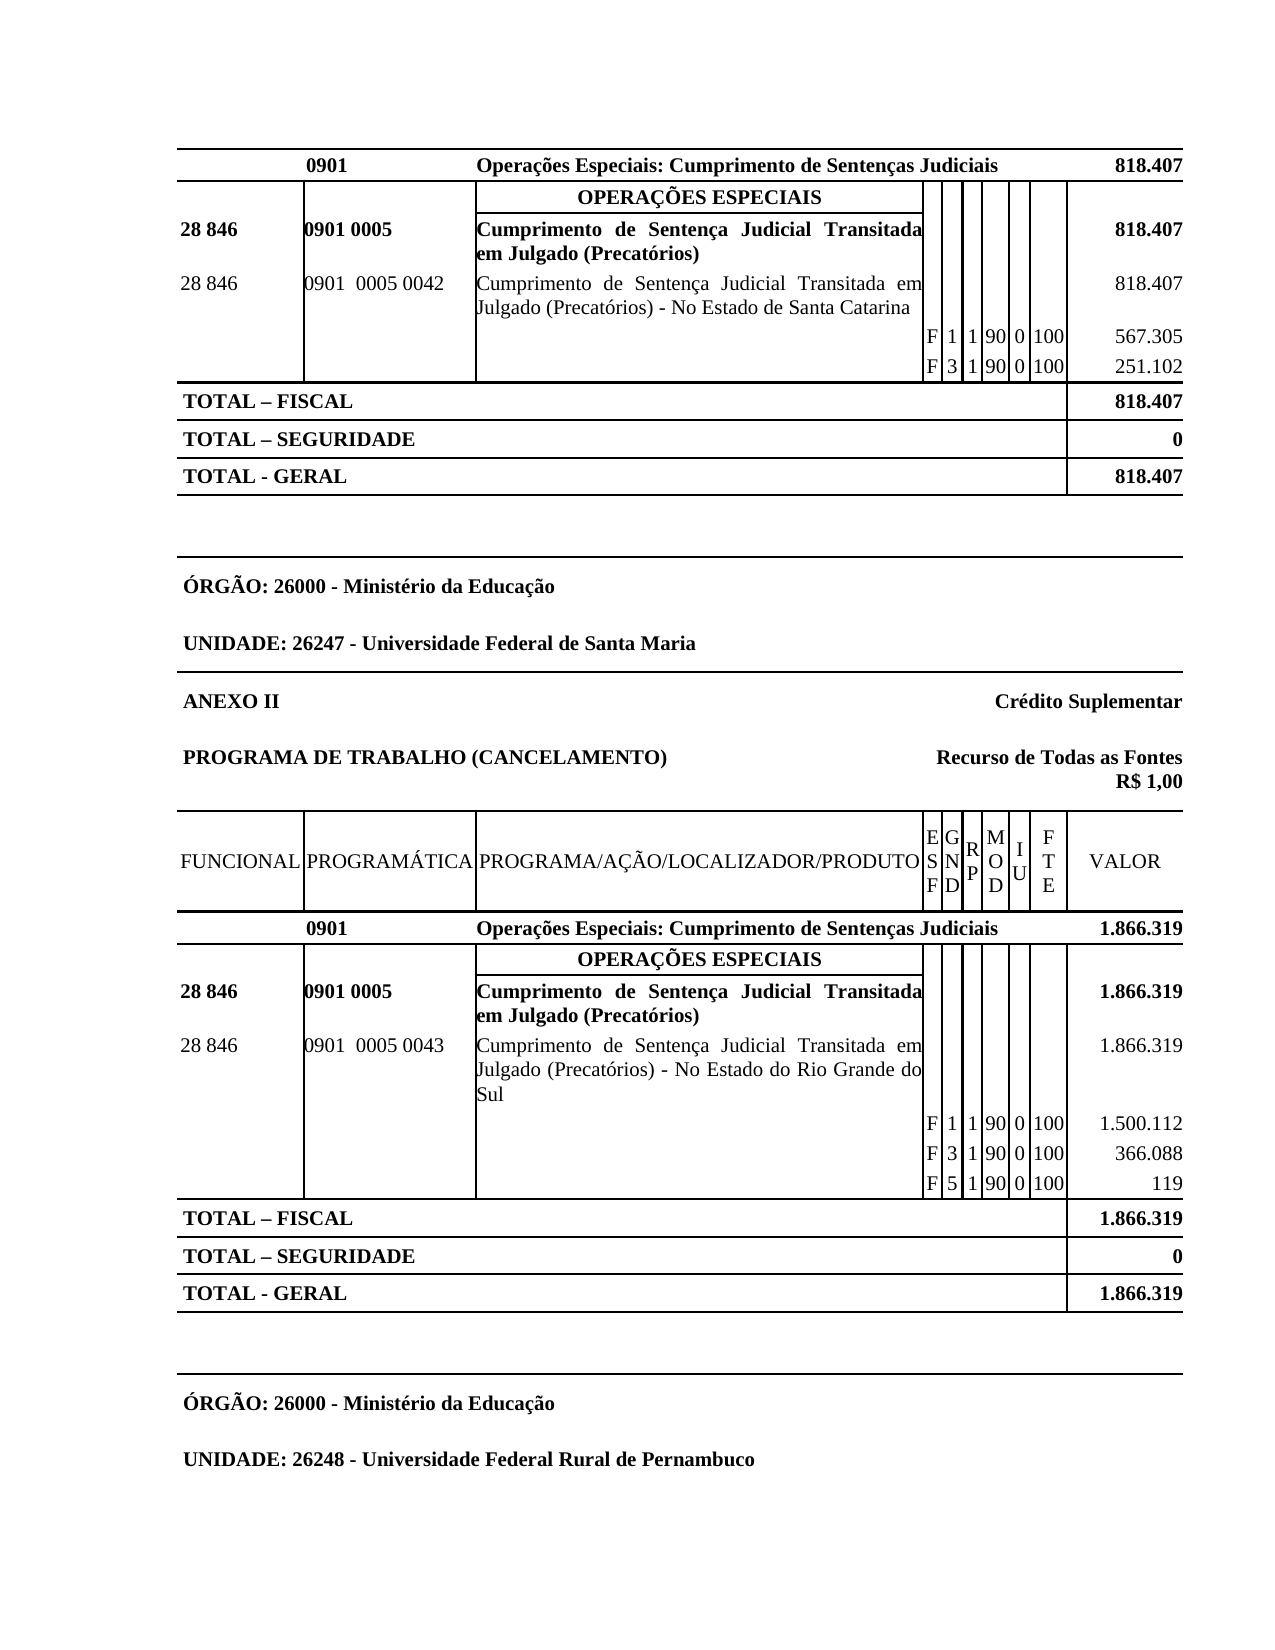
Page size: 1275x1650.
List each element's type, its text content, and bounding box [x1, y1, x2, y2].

table_cell ÓRGÃO: 26000 - Ministério da Educação [177, 1375, 1183, 1431]
table_cell TOTAL – FISCAL [177, 1200, 1066, 1236]
table_cell [305, 1138, 475, 1168]
table_cell 100 [1031, 1138, 1066, 1168]
table_cell [923, 614, 1183, 671]
table_cell F T E [1031, 812, 1066, 910]
table_cell [983, 945, 1008, 974]
table_cell 0 [1010, 351, 1029, 381]
table_cell [477, 351, 922, 381]
table_cell 5 [943, 1168, 961, 1198]
table_cell 1 [964, 1109, 981, 1138]
table_cell [924, 268, 941, 322]
table_cell Cumprimento de Sentença Judicial Transitada em Julgado (Precatórios) [477, 214, 922, 268]
table_cell 0901 [177, 913, 476, 942]
table_cell [964, 268, 981, 322]
table_cell 818.407 [1068, 212, 1183, 268]
table_cell [983, 974, 1008, 1030]
table_cell [943, 974, 961, 1030]
table_cell 1 [964, 322, 981, 351]
table_cell [964, 1030, 981, 1108]
table_cell [1067, 1313, 1183, 1373]
table_cell UNIDADE: 26247 - Universidade Federal de Santa Maria [177, 614, 923, 671]
table_cell 818.407 [1068, 384, 1183, 419]
table_cell 1 [964, 351, 981, 381]
table_cell 818.407 [1068, 268, 1183, 322]
table_cell 1 [964, 1138, 981, 1168]
table_cell 28 846 [177, 1030, 303, 1108]
table_cell [924, 1030, 941, 1108]
table_cell VALOR [1068, 812, 1183, 910]
table_cell 1.866.319 [1068, 1030, 1183, 1108]
table_cell 28 846 [177, 974, 303, 1030]
table_cell [1068, 945, 1183, 974]
table_cell M O D [983, 812, 1008, 910]
table_cell [177, 1138, 303, 1168]
table_cell [943, 1030, 961, 1108]
table_cell [943, 182, 961, 212]
table_cell 251.102 [1068, 351, 1183, 381]
table_cell 90 [983, 1168, 1008, 1198]
table_cell 100 [1031, 1168, 1066, 1198]
table_cell 90 [983, 322, 1008, 351]
table_cell 0901 0005 0042 [305, 268, 475, 322]
table_cell 818.407 [1067, 150, 1183, 179]
table_cell 90 [983, 1138, 1008, 1168]
table_cell 1 [943, 322, 961, 351]
table_cell F [924, 1138, 941, 1168]
table_cell F [924, 1109, 941, 1138]
table_cell [177, 1313, 1067, 1373]
table_cell [1031, 182, 1066, 212]
table_cell 100 [1031, 1109, 1066, 1138]
table_cell [477, 1138, 922, 1168]
table_cell [177, 1109, 303, 1138]
table_cell E S F [924, 812, 941, 910]
table_cell 1 [943, 1109, 961, 1138]
table_cell 100 [1031, 351, 1066, 381]
table_cell [1010, 268, 1029, 322]
table_cell 0 [1010, 322, 1029, 351]
table_cell [1068, 182, 1183, 212]
table_cell [477, 1109, 922, 1138]
table_cell [177, 351, 303, 381]
table_cell 28 846 [177, 268, 303, 322]
table_cell Cumprimento de Sentença Judicial Transitada em Julgado (Precatórios) [477, 976, 922, 1030]
table_cell TOTAL – SEGURIDADE [177, 421, 1066, 457]
table_cell 0 [1068, 421, 1183, 457]
table_cell TOTAL - GERAL [177, 1275, 1066, 1311]
table_cell [305, 1168, 475, 1198]
table_cell TOTAL – SEGURIDADE [177, 1238, 1066, 1273]
table_cell [1031, 1030, 1066, 1108]
table_cell [983, 268, 1008, 322]
table_cell [177, 945, 303, 974]
table_cell [477, 322, 922, 351]
table_cell [983, 1030, 1008, 1108]
table_cell [177, 322, 303, 351]
table_cell 119 [1068, 1168, 1183, 1198]
table_cell UNIDADE: 26248 - Universidade Federal Rural de Pernambuco [177, 1431, 923, 1487]
table_cell [1010, 974, 1029, 1030]
table_cell [964, 182, 981, 212]
table_cell 1.866.319 [1068, 974, 1183, 1030]
table_cell 0901 0005 [305, 974, 475, 1030]
table_cell G N D [943, 812, 961, 910]
table_cell Crédito Suplementar [923, 673, 1183, 729]
table_cell 90 [983, 1109, 1008, 1138]
table_cell [177, 1168, 303, 1198]
table_cell TOTAL - GERAL [177, 459, 1066, 494]
table_cell [943, 212, 961, 268]
table_cell [305, 945, 475, 974]
table_cell 1 [964, 1168, 981, 1198]
table_cell [1031, 212, 1066, 268]
table_cell [923, 1431, 1183, 1487]
table_cell [983, 212, 1008, 268]
table_cell [1010, 182, 1029, 212]
table_cell F [924, 1168, 941, 1198]
table_cell [924, 974, 941, 1030]
table_cell PROGRAMA DE TRABALHO (CANCELAMENTO) [177, 729, 923, 809]
table_cell [1031, 268, 1066, 322]
table_cell [943, 268, 961, 322]
table_cell 1.500.112 [1068, 1109, 1183, 1138]
table_cell 90 [983, 351, 1008, 381]
table_cell F [924, 322, 941, 351]
table_cell R P [964, 812, 981, 910]
table_cell [305, 351, 475, 381]
table_cell 100 [1031, 322, 1066, 351]
table_cell Operações Especiais [477, 182, 922, 212]
table_cell ANEXO II [177, 673, 923, 729]
table_cell Operações Especiais [477, 945, 922, 974]
table_cell [177, 496, 1067, 556]
table_cell I U [1010, 812, 1029, 910]
table_cell 567.305 [1068, 322, 1183, 351]
table_cell [1031, 974, 1066, 1030]
table_cell F [924, 351, 941, 381]
table_cell [1010, 945, 1029, 974]
table_cell [177, 182, 303, 212]
table_cell [964, 212, 981, 268]
table_cell 1.866.319 [1067, 913, 1183, 942]
table_cell [1010, 212, 1029, 268]
table_cell [964, 974, 981, 1030]
table_cell 0 [1068, 1238, 1183, 1273]
table_cell 0901 [177, 150, 476, 179]
table_cell 818.407 [1068, 459, 1183, 494]
table_cell ÓRGÃO: 26000 - Ministério da Educação [177, 558, 1183, 614]
table_cell [924, 182, 941, 212]
table_cell [924, 212, 941, 268]
table_cell 28 846 [177, 212, 303, 268]
table_cell [305, 322, 475, 351]
table_cell [983, 182, 1008, 212]
table_cell 0 [1010, 1168, 1029, 1198]
table_cell [924, 945, 941, 974]
table_cell FUNCIONAL [177, 812, 303, 910]
table_cell 1.866.319 [1068, 1200, 1183, 1236]
table_cell Operações Especiais: Cumprimento de Sentenças Judiciais [476, 913, 1067, 942]
table_cell [964, 945, 981, 974]
table_cell 0901 0005 [305, 212, 475, 268]
table_cell Cumprimento de Sentença Judicial Transitada em Julgado (Precatórios) - No Estado do Rio Grande do Sul [477, 1030, 922, 1108]
table_cell [1067, 496, 1183, 556]
table_cell Recurso de Todas as Fontes R$ 1,00 [923, 729, 1183, 809]
table_cell PROGRAMÁTICA [305, 812, 475, 910]
table_cell [1031, 945, 1066, 974]
table_cell Cumprimento de Sentença Judicial Transitada em Julgado (Precatórios) - No Estado de Santa Catarina [477, 268, 922, 322]
table_cell 3 [943, 1138, 961, 1168]
table_cell [1010, 1030, 1029, 1108]
table_cell 366.088 [1068, 1138, 1183, 1168]
table_cell 0 [1010, 1109, 1029, 1138]
table_cell PROGRAMA/AÇÃO/LOCALIZADOR/PRODUTO [477, 812, 922, 910]
table_cell 0 [1010, 1138, 1029, 1168]
table_cell 3 [943, 351, 961, 381]
table_cell [943, 945, 961, 974]
table_cell 0901 0005 0043 [305, 1030, 475, 1108]
table_cell TOTAL – FISCAL [177, 384, 1066, 419]
table_cell 1.866.319 [1068, 1275, 1183, 1311]
table_cell [305, 182, 475, 212]
table_cell [305, 1109, 475, 1138]
table_cell [477, 1168, 922, 1198]
table_cell Operações Especiais: Cumprimento de Sentenças Judiciais [476, 150, 1067, 179]
